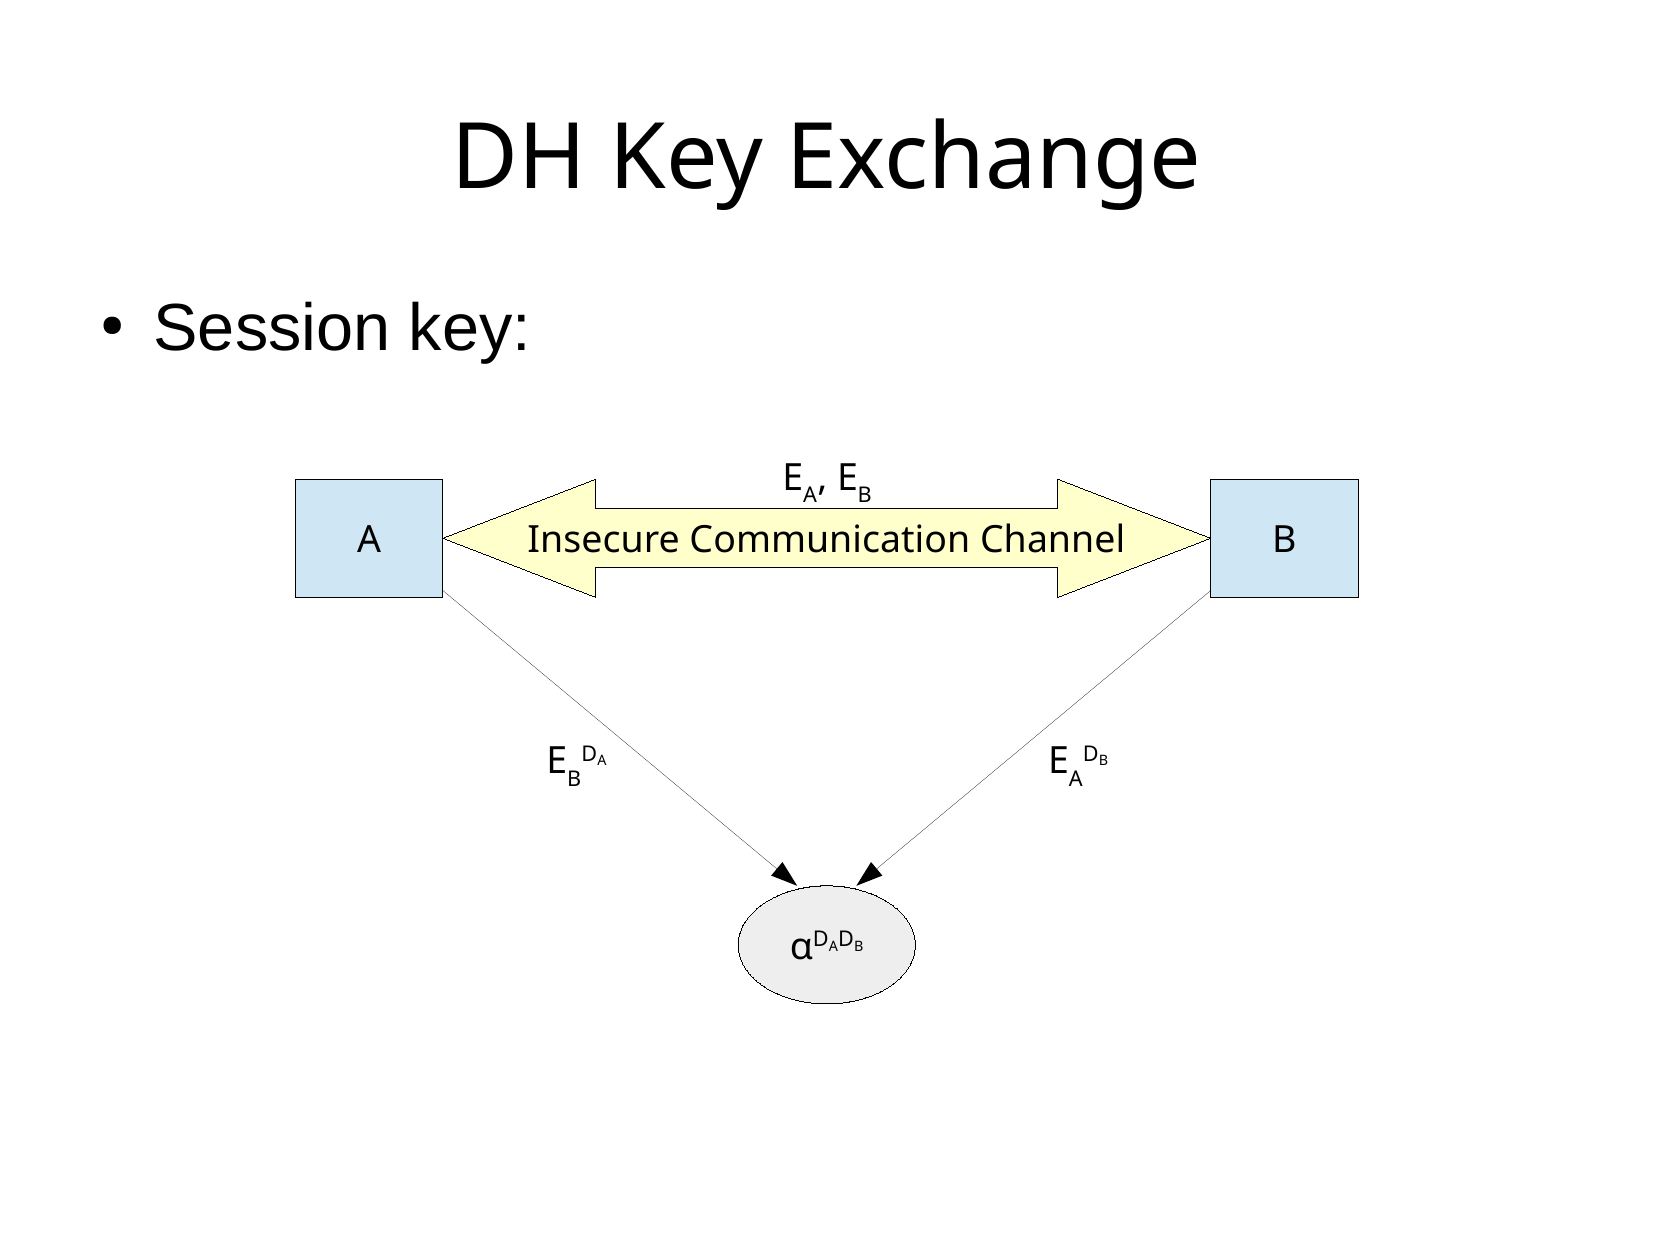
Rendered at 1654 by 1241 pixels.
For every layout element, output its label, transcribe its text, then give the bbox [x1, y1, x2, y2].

title DH Key Exchange [82, 49, 1571, 257]
list Session key: [82, 290, 1571, 1109]
